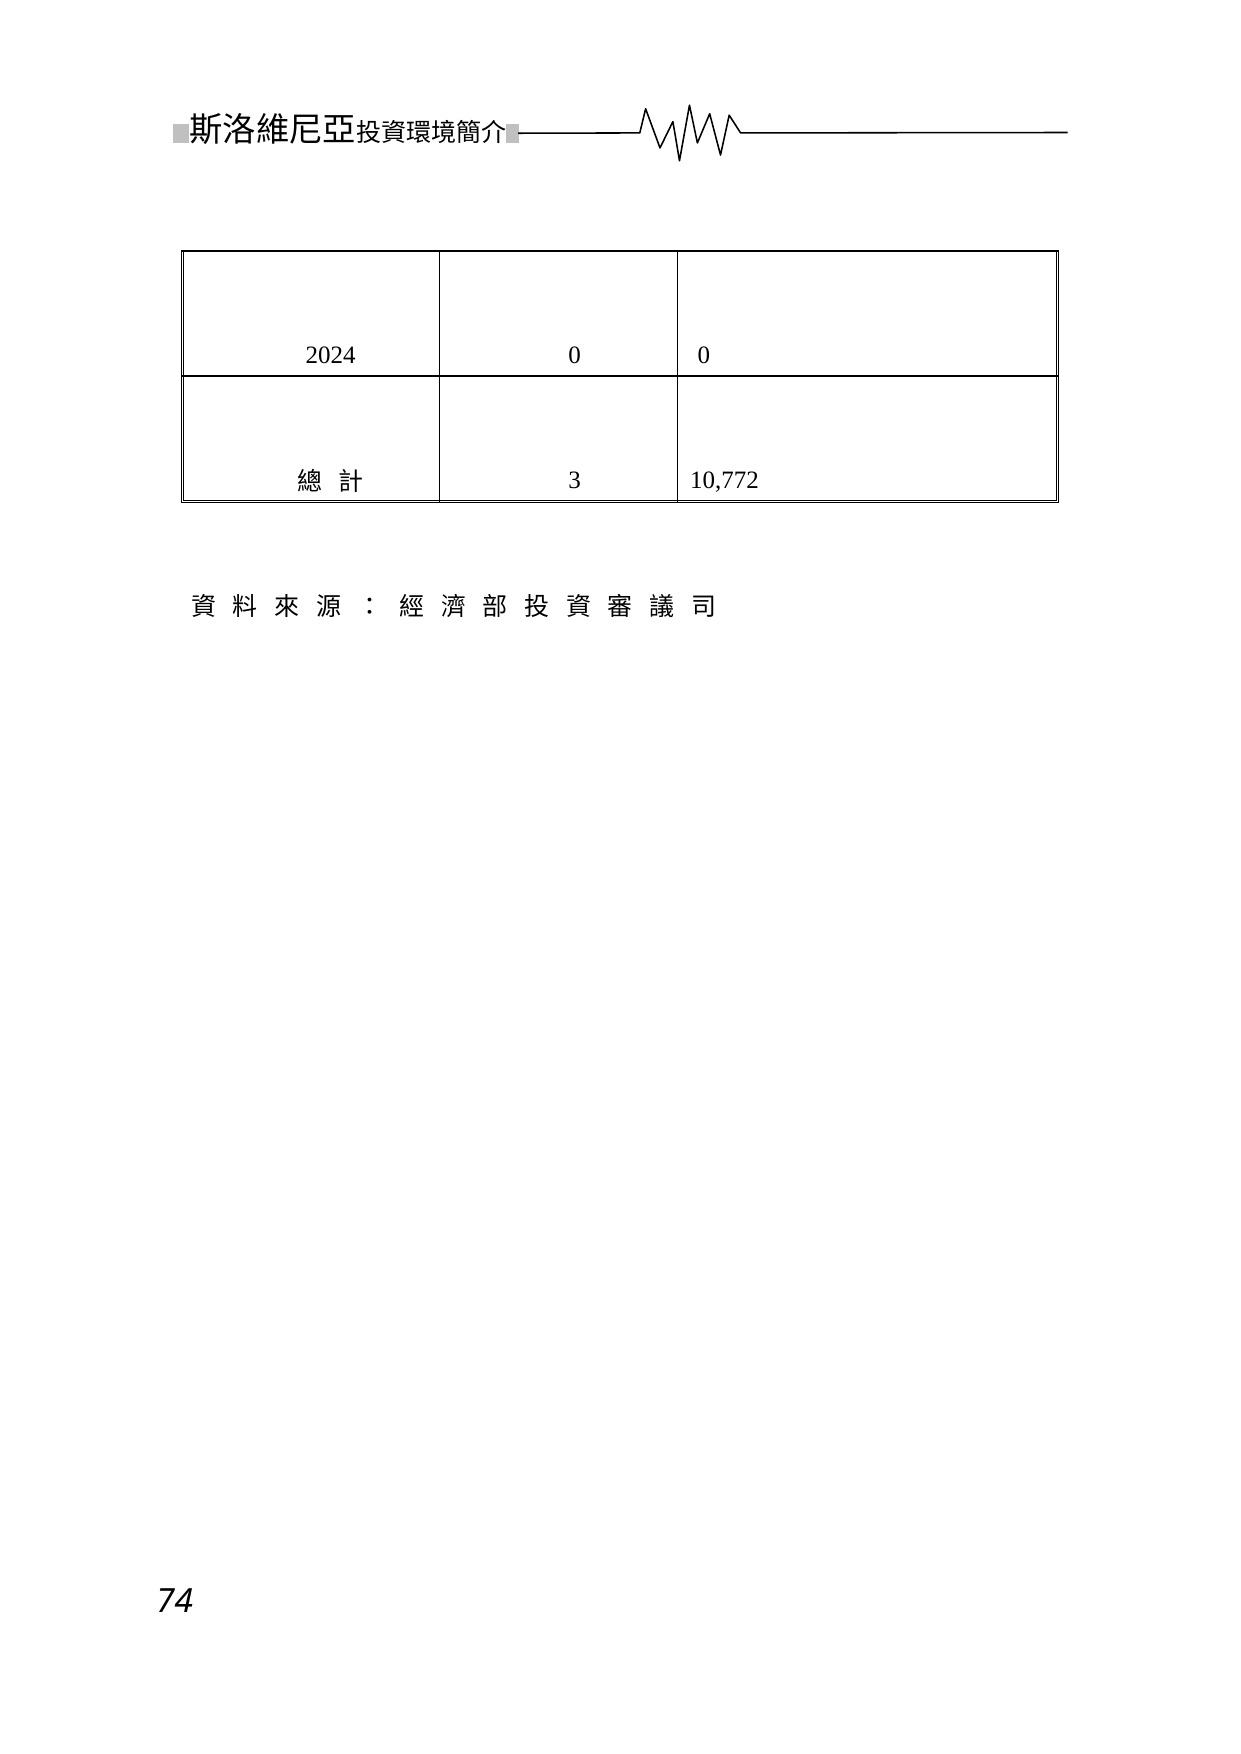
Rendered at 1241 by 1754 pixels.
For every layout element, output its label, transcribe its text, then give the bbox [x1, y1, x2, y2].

table_cell 2024 [184, 252, 439, 375]
table_cell 0 [440, 252, 677, 375]
table_cell 3 [440, 377, 677, 500]
table_cell 10,772 [678, 377, 1056, 500]
table_cell 0 [678, 252, 1056, 375]
text 資料來源：經濟部投資審議司 [183, 563, 1058, 625]
table_cell 總計 [184, 377, 439, 500]
